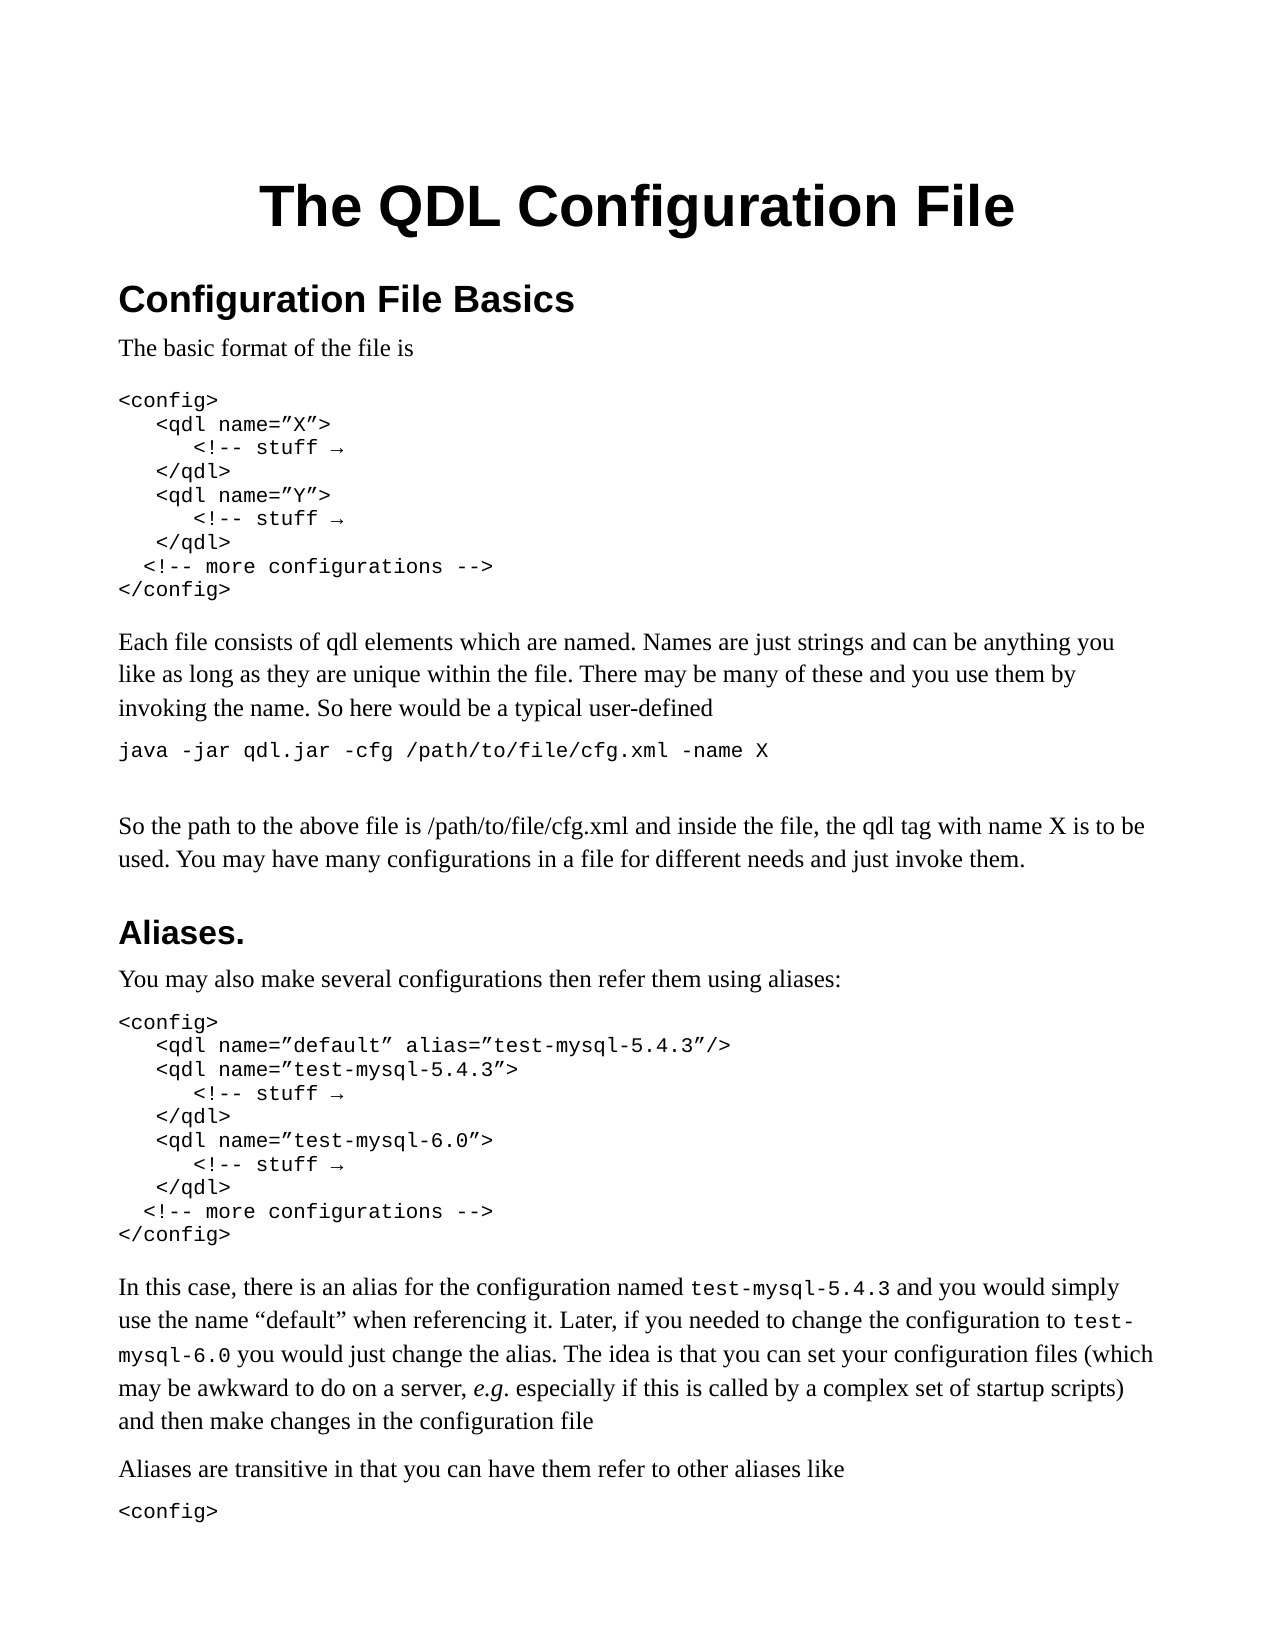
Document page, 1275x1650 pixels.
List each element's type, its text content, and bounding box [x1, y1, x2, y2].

text <qdl name=”X”> [118, 414, 1157, 437]
text <!-- stuff → [118, 1083, 1157, 1106]
text </qdl> [118, 461, 1157, 485]
text <qdl name=”test-mysql-5.4.3”> [118, 1059, 1157, 1083]
text <!-- more configurations --> [118, 556, 1157, 579]
text In this case, there is an alias for the configuration named test-mysql-5.4.3 and you would simply use the name “default” when referencing it. Later, if you needed to change the configuration to test-mysql-6.0 you would just change the alias. The idea is that you can set your configuration files (which may be awkward to do on a server, e.g. especially if this is called by a complex set of startup scripts) and then make changes in the configuration file [118, 1272, 1157, 1435]
text <config> [118, 1502, 1157, 1525]
text <qdl name=”default” alias=”test-mysql-5.4.3”/> [118, 1035, 1157, 1059]
text The basic format of the file is [118, 333, 1157, 361]
text <qdl name=”test-mysql-6.0”> [118, 1130, 1157, 1153]
text So the path to the above file is /path/to/file/cfg.xml and inside the file, the qdl tag with name X is to be used. You may have many configurations in a file for different needs and just invoke them. [118, 811, 1157, 873]
title The QDL Configuration File [118, 172, 1157, 239]
text You may also make several configurations then refer them using aliases: [118, 964, 1157, 993]
text </config> [118, 579, 1157, 603]
text </qdl> [118, 1106, 1157, 1130]
text <!-- stuff → [118, 437, 1157, 461]
text <!-- stuff → [118, 1153, 1157, 1177]
text <config> [118, 1012, 1157, 1035]
text java -jar qdl.jar -cfg /path/to/file/cfg.xml -name X [118, 740, 1157, 764]
text <qdl name=”Y”> [118, 485, 1157, 508]
text <config> [118, 390, 1157, 414]
subtitle Aliases. [118, 913, 1157, 952]
text <!-- more configurations --> [118, 1201, 1157, 1224]
text </config> [118, 1224, 1157, 1248]
text </qdl> [118, 1177, 1157, 1201]
text Each file consists of qdl elements which are named. Names are just strings and can be anything you like as long as they are unique within the file. There may be many of these and you use them by invoking the name. So here would be a typical user-defined [118, 627, 1157, 721]
subtitle Configuration File Basics [118, 276, 1157, 320]
text Aliases are transitive in that you can have them refer to other aliases like [118, 1454, 1157, 1483]
text </qdl> [118, 532, 1157, 556]
text <!-- stuff → [118, 508, 1157, 532]
